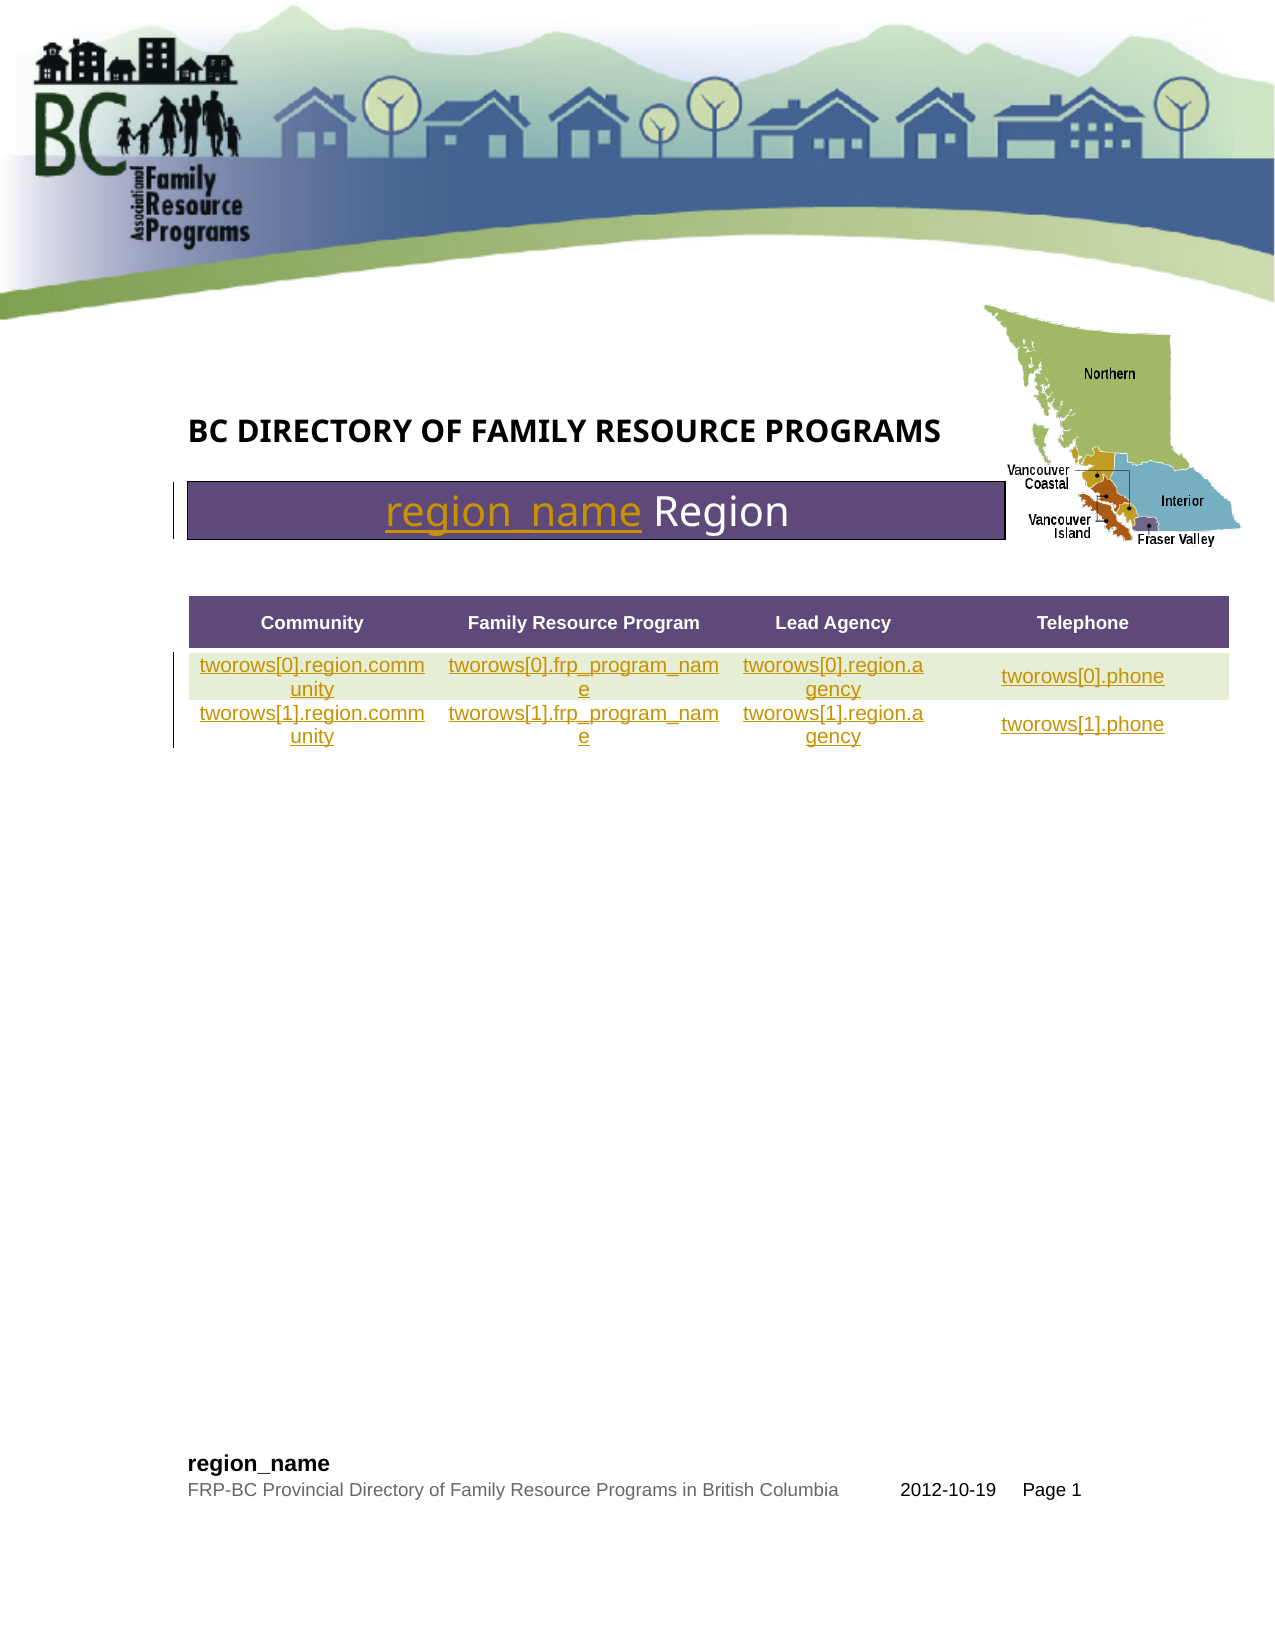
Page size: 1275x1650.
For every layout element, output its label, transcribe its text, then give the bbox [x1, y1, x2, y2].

table_cell tworows[1].region.community [189, 700, 437, 748]
table_header Lead Agency [731, 596, 936, 648]
table_cell tworows[1].frp_program_name [437, 700, 731, 748]
table_header tworows[0].frp_program_name [437, 653, 731, 700]
table_header Community [189, 596, 437, 648]
picture [0, 0, 1275, 547]
table_header region_name Region [188, 482, 975, 539]
table_cell tworows[1].phone [936, 700, 1229, 748]
table_header Family Resource Program [437, 596, 731, 648]
table_header tworows[0].region.agency [731, 653, 936, 700]
table_header Telephone [936, 596, 1229, 648]
table_header tworows[0].region.community [189, 653, 437, 700]
table_cell tworows[1].region.agency [731, 700, 936, 748]
table_header tworows[0].phone [936, 653, 1229, 700]
text BC DIRECTORY OF FAMILY RESOURCE PROGRAMS [187, 409, 975, 452]
